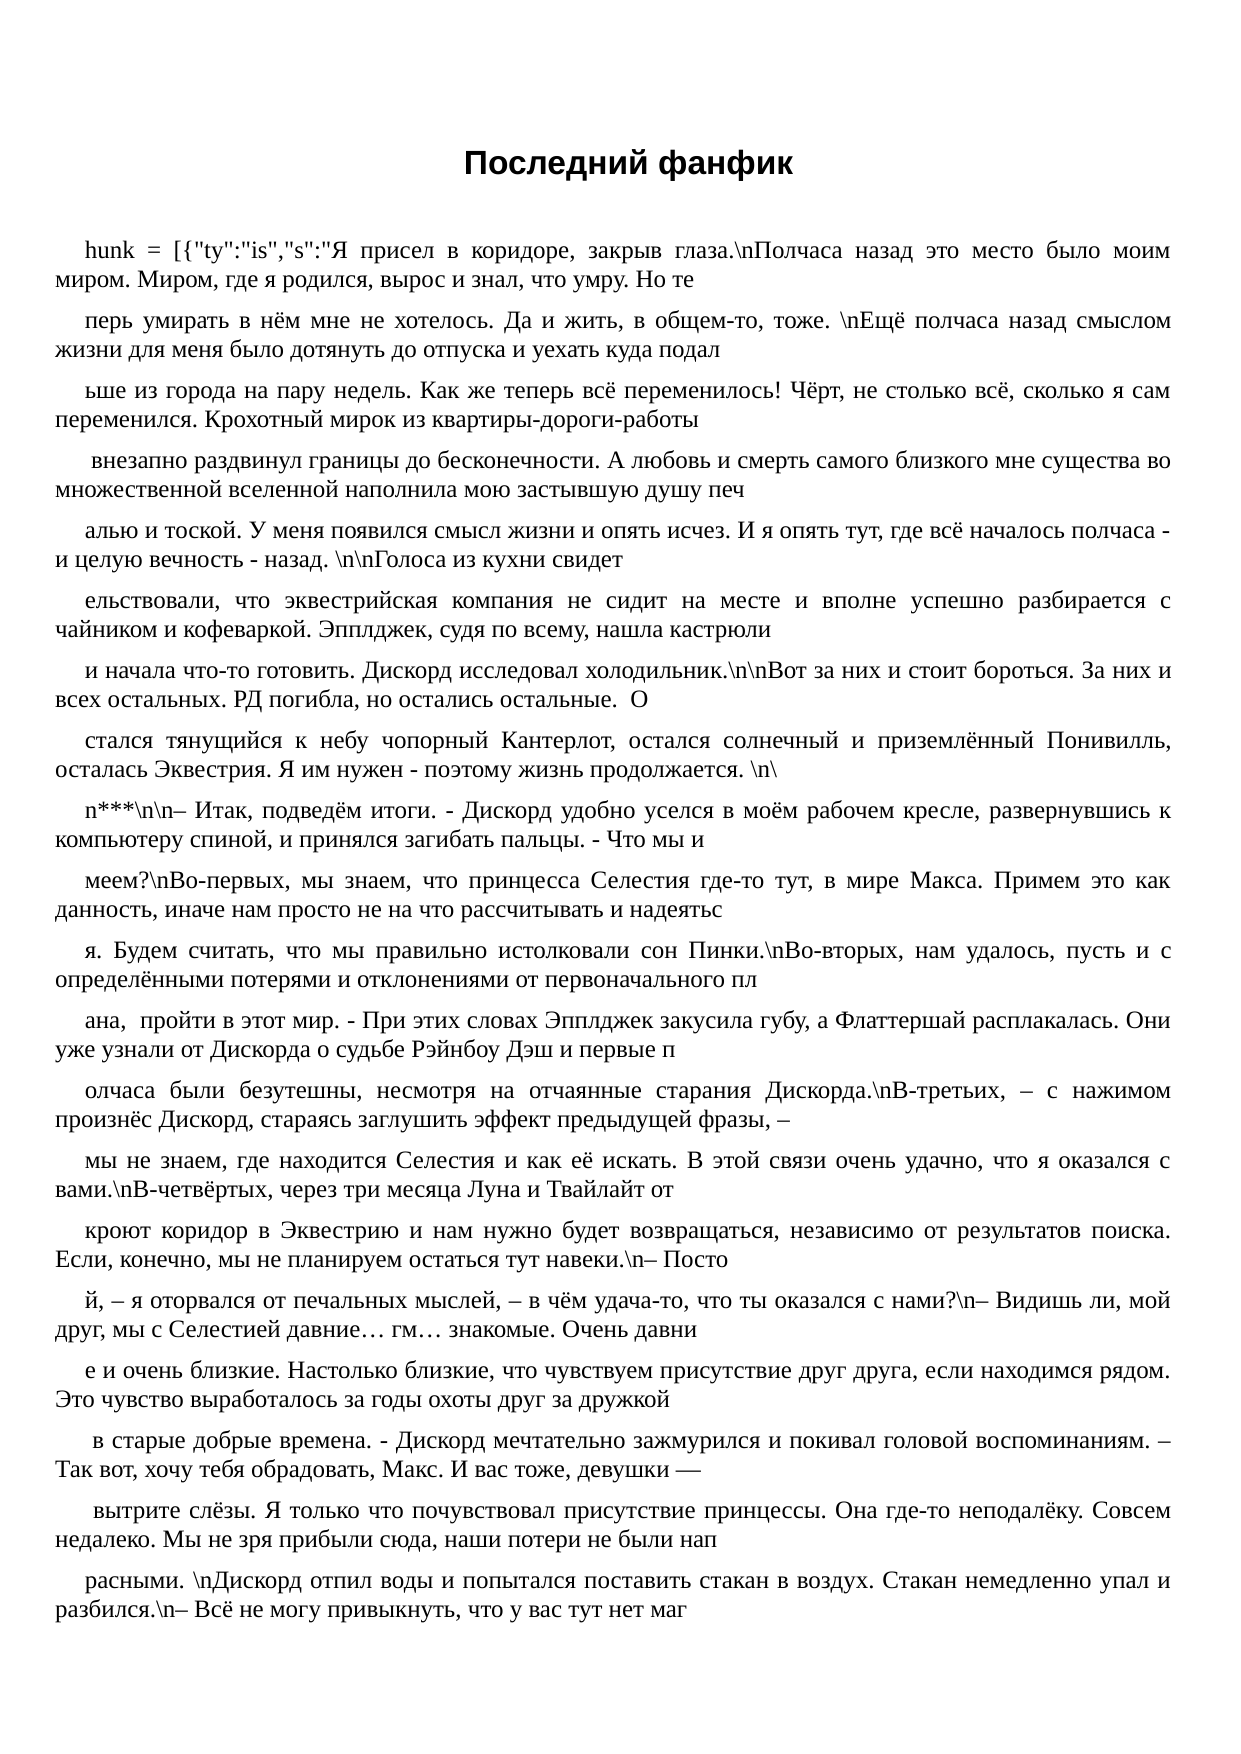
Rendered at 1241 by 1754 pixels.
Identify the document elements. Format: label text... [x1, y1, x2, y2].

text ана, пройти в этот мир. - При этих словах Эпплджек закусила губу, а Флаттершай расплакалась. Они уже узнали от Дискорда о судьбе Рэйнбоу Дэш и первые п [55, 1006, 1172, 1063]
text расными. \nДискорд отпил воды и попытался поставить стакан в воздух. Стакан немедленно упал и разбился.\n– Всё не могу привыкнуть, что у вас тут нет маг [55, 1566, 1172, 1623]
text n***\n\n– Итак, подведём итоги. - Дискорд удобно уселся в моём рабочем кресле, развернувшись к компьютеру спиной, и принялся загибать пальцы. - Что мы и [55, 796, 1172, 853]
text в старые добрые времена. - Дискорд мечтательно зажмурился и покивал головой воспоминаниям. – Так вот, хочу тебя обрадовать, Макс. И вас тоже, девушки — [55, 1426, 1172, 1483]
text меем?\nВо-первых, мы знаем, что принцесса Селестия где-то тут, в мире Макса. Примем это как данность, иначе нам просто не на что рассчитывать и надеятьс [55, 866, 1172, 923]
text hunk = [{"ty":"is","s":"Я присел в коридоре, закрыв глаза.\nПолчаса назад это место было моим миром. Миром, где я родился, вырос и знал, что умру. Но те [55, 236, 1172, 293]
text ьше из города на пару недель. Как же теперь всё переменилось! Чёрт, не столько всё, сколько я сам переменился. Крохотный мирок из квартиры-дороги-работы [55, 376, 1172, 433]
subtitle Последний фанфик [55, 143, 1172, 182]
text стался тянущийся к небу чопорный Кантерлот, остался солнечный и приземлённый Понивилль, осталась Эквестрия. Я им нужен - поэтому жизнь продолжается. \n\ [55, 726, 1172, 783]
text олчаса были безутешны, несмотря на отчаянные старания Дискорда.\nВ-третьих, – с нажимом произнёс Дискорд, стараясь заглушить эффект предыдущей фразы, – [55, 1076, 1172, 1133]
text ельствовали, что эквестрийская компания не сидит на месте и вполне успешно разбирается с чайником и кофеваркой. Эпплджек, судя по всему, нашла кастрюли [55, 586, 1172, 643]
text перь умирать в нём мне не хотелось. Да и жить, в общем-то, тоже. \nЕщё полчаса назад смыслом жизни для меня было дотянуть до отпуска и уехать куда подал [55, 306, 1172, 363]
text алью и тоской. У меня появился смысл жизни и опять исчез. И я опять тут, где всё началось полчаса - и целую вечность - назад. \n\nГолоса из кухни свидет [55, 516, 1172, 573]
text кроют коридор в Эквестрию и нам нужно будет возвращаться, независимо от результатов поиска. Если, конечно, мы не планируем остаться тут навеки.\n– Посто [55, 1216, 1172, 1273]
text я. Будем считать, что мы правильно истолковали сон Пинки.\nВо-вторых, нам удалось, пусть и с определёнными потерями и отклонениями от первоначального пл [55, 936, 1172, 993]
text мы не знаем, где находится Селестия и как её искать. В этой связи очень удачно, что я оказался с вами.\nВ-четвёртых, через три месяца Луна и Твайлайт от [55, 1146, 1172, 1203]
text й, – я оторвался от печальных мыслей, – в чём удача-то, что ты оказался с нами?\n– Видишь ли, мой друг, мы с Селестией давние… гм… знакомые. Очень давни [55, 1286, 1172, 1343]
text и начала что-то готовить. Дискорд исследовал холодильник.\n\nВот за них и стоит бороться. За них и всех остальных. РД погибла, но остались остальные. О [55, 656, 1172, 713]
text вытрите слёзы. Я только что почувствовал присутствие принцессы. Она где-то неподалёку. Совсем недалеко. Мы не зря прибыли сюда, наши потери не были нап [55, 1496, 1172, 1553]
text внезапно раздвинул границы до бесконечности. А любовь и смерть самого близкого мне существа во множественной вселенной наполнила мою застывшую душу печ [55, 446, 1172, 503]
text е и очень близкие. Настолько близкие, что чувствуем присутствие друг друга, если находимся рядом. Это чувство выработалось за годы охоты друг за дружкой [55, 1356, 1172, 1413]
